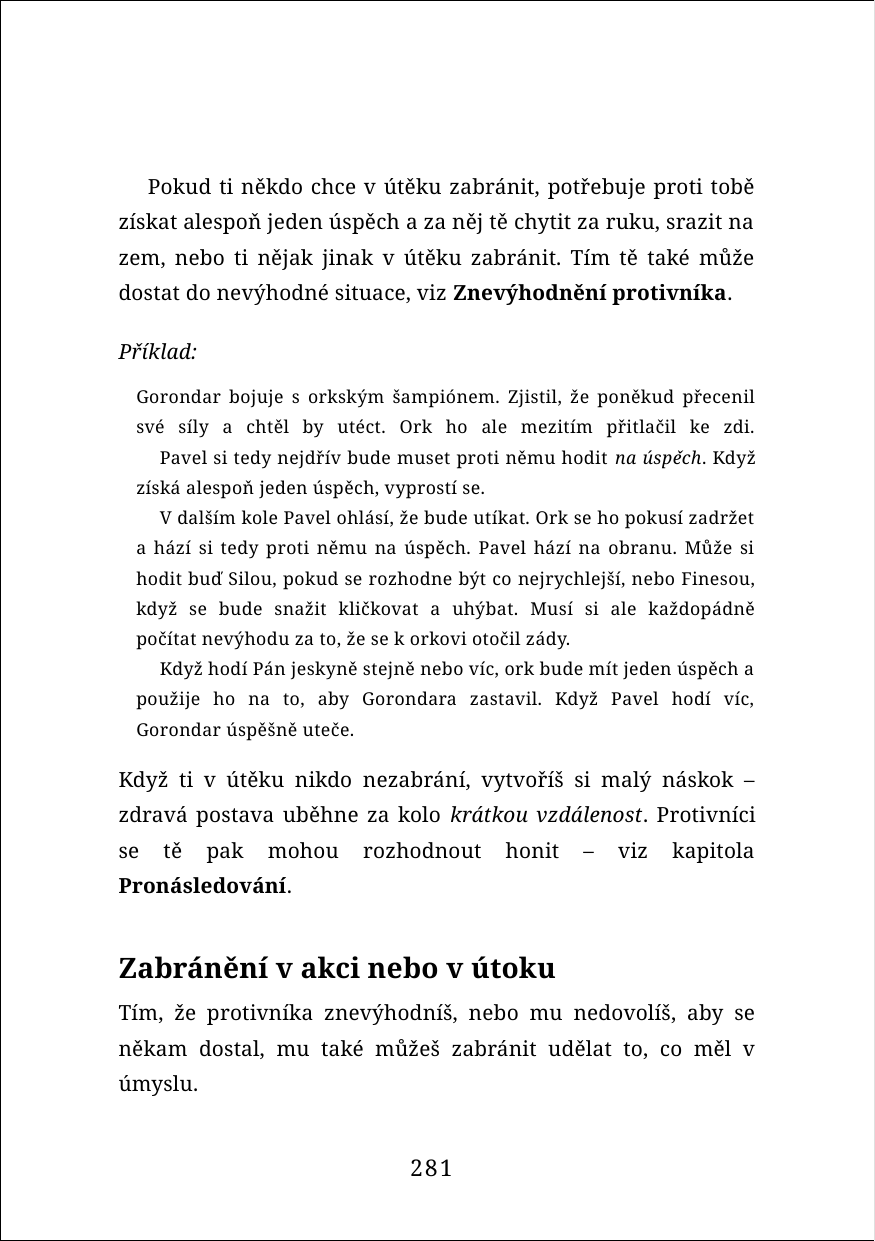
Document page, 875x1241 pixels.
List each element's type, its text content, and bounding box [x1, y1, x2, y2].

subtitle Zabránění v akci nebo v útoku [118, 948, 756, 987]
text Tím, že protivníka znevýhodníš, nebo mu nedovolíš, aby se někam dostal, mu také můžeš zabránit udělat to, co měl v úmyslu. [118, 998, 756, 1098]
text Když ti v útěku nikdo nezabrání, vytvoříš si malý náskok – zdravá postava uběhne za kolo krátkou vzdálenost. Protivníci se tě pak mohou rozhodnout honit – viz kapitola Pronásledování. [118, 765, 756, 900]
text Příklad: [118, 337, 756, 366]
text Pokud ti někdo chce v útěku zabránit, potřebuje proti tobě získat alespoň jeden úspěch a za něj tě chytit za ruku, srazit na zem, nebo ti nějak jinak v útěku zabránit. Tím tě také může dostat do nevýhodné situace, viz Znevýhodnění protivníka. [118, 172, 756, 307]
text Gorondar bojuje s orkským šampiónem. Zjistil, že poněkud přecenil své síly a chtěl by utéct. Ork ho ale mezitím přitlačil ke zdi. Pavel si tedy nejdřív bude muset proti němu hodit na úspěch. Když získá alespoň jeden úspěch, vyprostí se. V dalším kole Pavel ohlásí, že bude utíkat. Ork se ho pokusí zadržet a hází si tedy proti němu na úspěch. Pavel hází na obranu. Může si hodit buď Silou, pokud se rozhodne být co nejrychlejší, nebo Finesou, když se bude snažit kličkovat a uhýbat. Musí si ale každopádně počítat nevýhodu za to, že se k orkovi otočil zády. Když hodí Pán jeskyně stejně nebo víc, ork bude mít jeden úspěch a použije ho na to, aby Gorondara zastavil. Když Pavel hodí víc, Gorondar úspěšně uteče. [136, 385, 756, 741]
